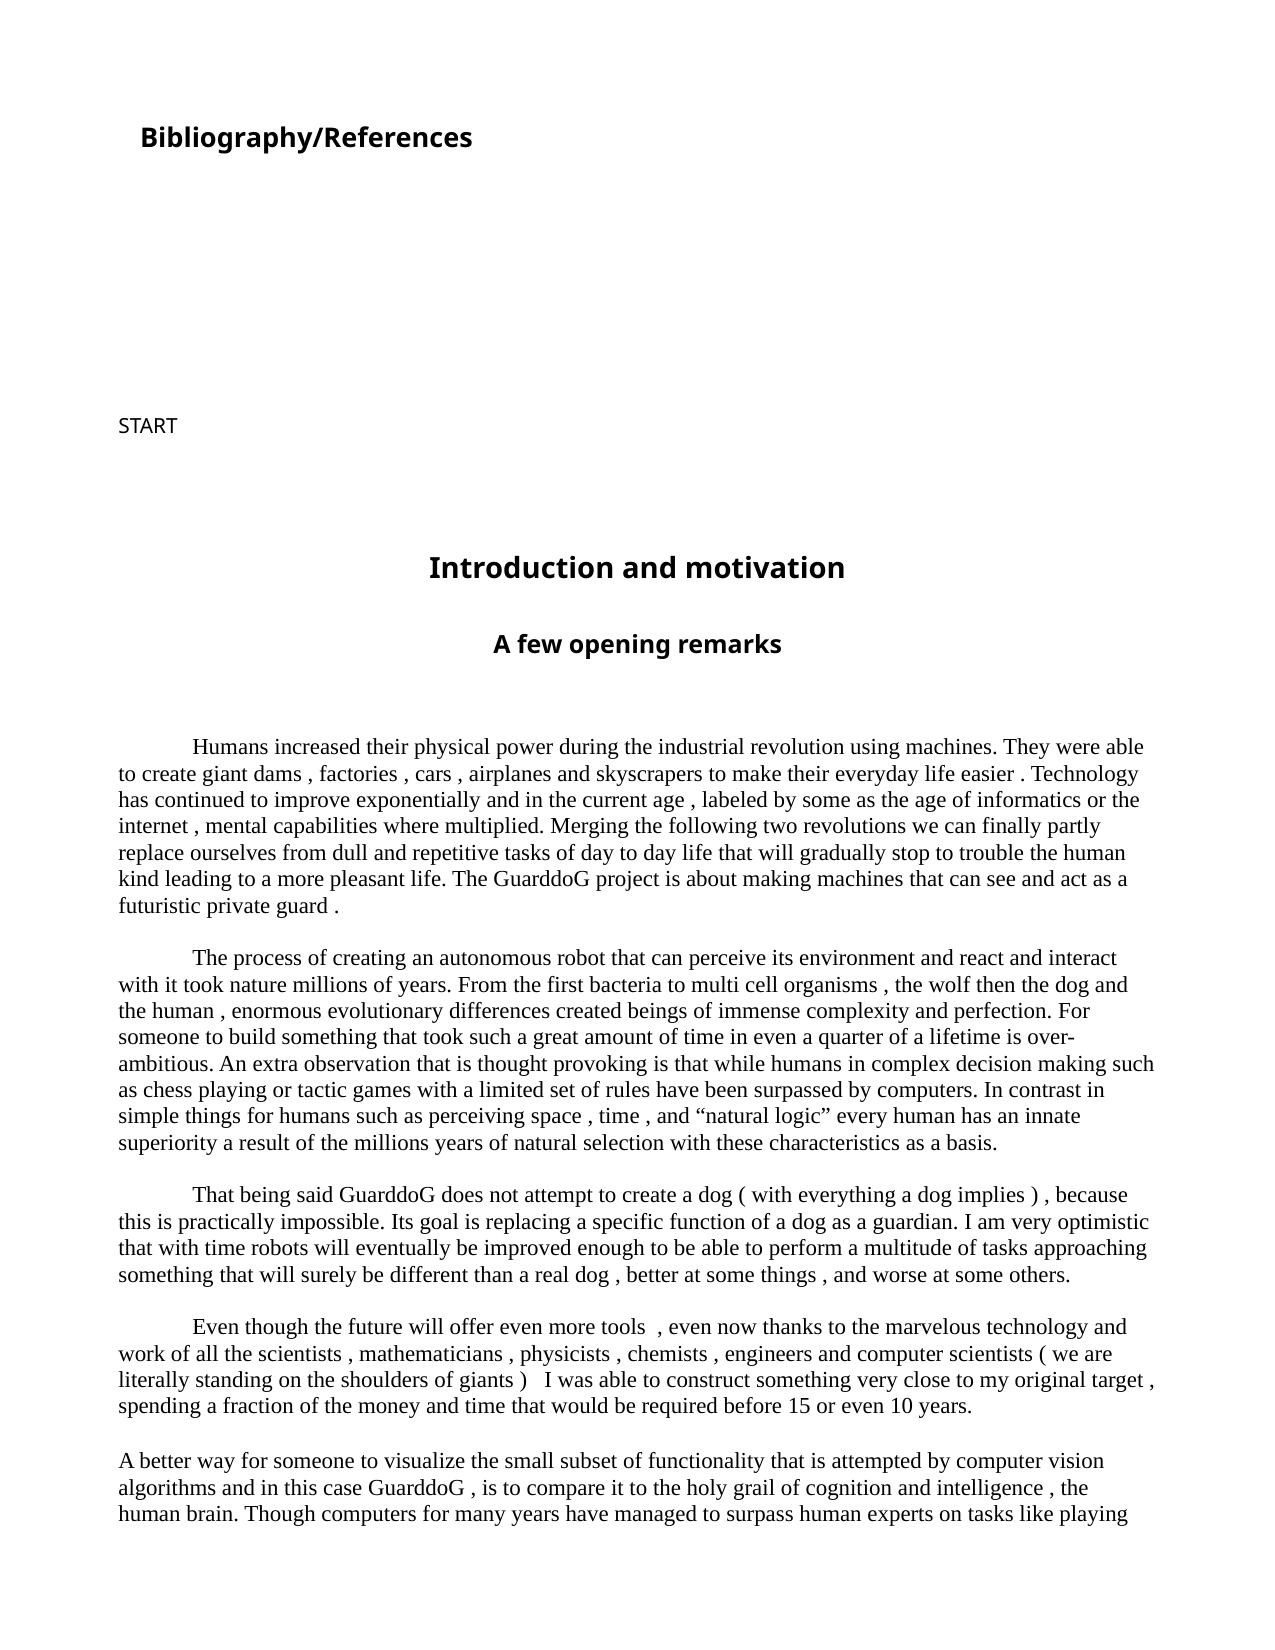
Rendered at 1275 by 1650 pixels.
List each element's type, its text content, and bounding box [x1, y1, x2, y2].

text Introduction and motivation [118, 547, 1157, 587]
text The process of creating an autonomous robot that can perceive its environment and react and interact with it took nature millions of years. From the first bacteria to multi cell organisms , the wolf then the dog and the human , enormous evolutionary differences created beings of immense complexity and perfection. For someone to build something that took such a great amount of time in even a quarter of a lifetime is over-ambitious. An extra observation that is thought provoking is that while humans in complex decision making such as chess playing or tactic games with a limited set of rules have been surpassed by computers. In contrast in simple things for humans such as perceiving space , time , and “natural logic” every human has an innate superiority a result of the millions years of natural selection with these characteristics as a basis. [118, 944, 1157, 1155]
text START [118, 411, 1157, 439]
text Even though the future will offer even more tools , even now thanks to the marvelous technology and work of all the scientists , mathematicians , physicists , chemists , engineers and computer scientists ( we are literally standing on the shoulders of giants ) I was able to construct something very close to my original target , spending a fraction of the money and time that would be required before 15 or even 10 years. [118, 1313, 1157, 1419]
text Humans increased their physical power during the industrial revolution using machines. They were able to create giant dams , factories , cars , airplanes and skyscrapers to make their everyday life easier . Technology has continued to improve exponentially and in the current age , labeled by some as the age of informatics or the internet , mental capabilities where multiplied. Merging the following two revolutions we can finally partly replace ourselves from dull and repetitive tasks of day to day life that will gradually stop to trouble the human kind leading to a more pleasant life. The GuarddoG project is about making machines that can see and act as a futuristic private guard . [118, 729, 1157, 918]
text That being said GuarddoG does not attempt to create a dog ( with everything a dog implies ) , because this is practically impossible. Its goal is replacing a specific function of a dog as a guardian. I am very optimistic that with time robots will eventually be improved enough to be able to perform a multitude of tasks approaching something that will surely be different than a real dog , better at some things , and worse at some others. [118, 1182, 1157, 1287]
text A few opening remarks [118, 627, 1157, 661]
text A better way for someone to visualize the small subset of functionality that is attempted by computer vision algorithms and in this case GuarddoG , is to compare it to the holy grail of cognition and intelligence , the human brain. Though computers for many years have managed to surpass human experts on tasks like playing [118, 1447, 1157, 1526]
text Bibliography/References [118, 118, 1157, 155]
